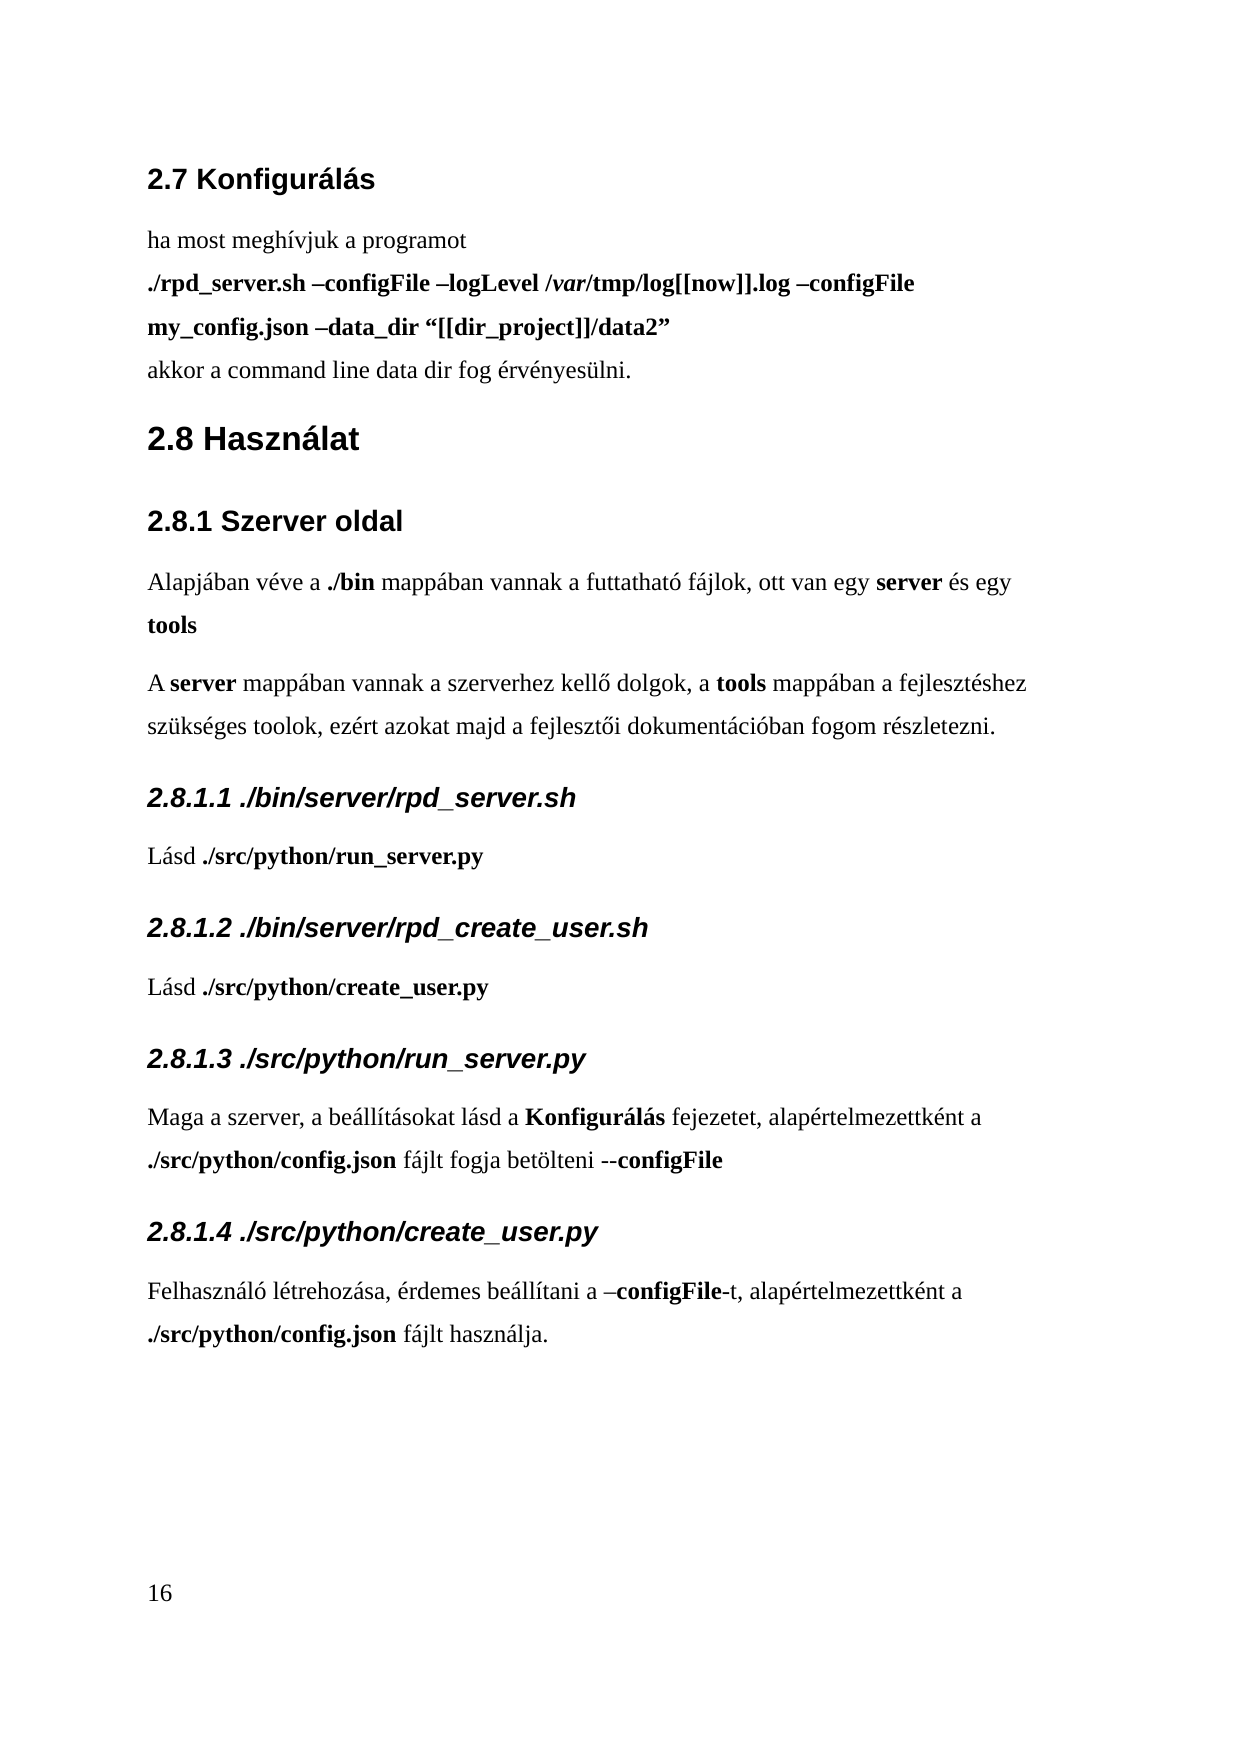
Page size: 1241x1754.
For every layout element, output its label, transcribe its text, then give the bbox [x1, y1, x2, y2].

subtitle ./src/python/create_user.py [147, 1216, 1033, 1247]
subtitle ./src/python/run_server.py [147, 1042, 1033, 1074]
text Lásd ./src/python/run_server.py [147, 841, 1033, 870]
subtitle ./bin/server/rpd_create_user.sh [147, 911, 1033, 943]
text akkor a command line data dir fog érvényesülni. [147, 355, 1033, 383]
text Felhasználó létrehozása, érdemes beállítani a –configFile-t, alapértelmezettként a ./src/python/config.json fájlt használja. [147, 1276, 1033, 1348]
text ha most meghívjuk a programot ./rpd_server.sh –configFile –logLevel /var/tmp/log[[now]].log –configFile my_config.json –data_dir “[[dir_project]]/data2” [147, 225, 1033, 340]
subtitle ./bin/server/rpd_server.sh [147, 781, 1033, 813]
text A server mappában vannak a szerverhez kellő dolgok, a tools mappában a fejlesztéshez szükséges toolok, ezért azokat majd a fejlesztői dokumentációban fogom részletezni. [147, 668, 1033, 739]
text Alapjában véve a ./bin mappában vannak a futtatható fájlok, ott van egy server és egy tools [147, 567, 1033, 639]
subtitle Használat [147, 419, 1033, 457]
text Lásd ./src/python/create_user.py [147, 972, 1033, 1001]
subtitle Szerver oldal [147, 504, 1033, 537]
text Maga a szerver, a beállításokat lásd a Konfigurálás fejezetet, alapértelmezettként a ./src/python/config.json fájlt fogja betölteni --configFile [147, 1102, 1033, 1174]
